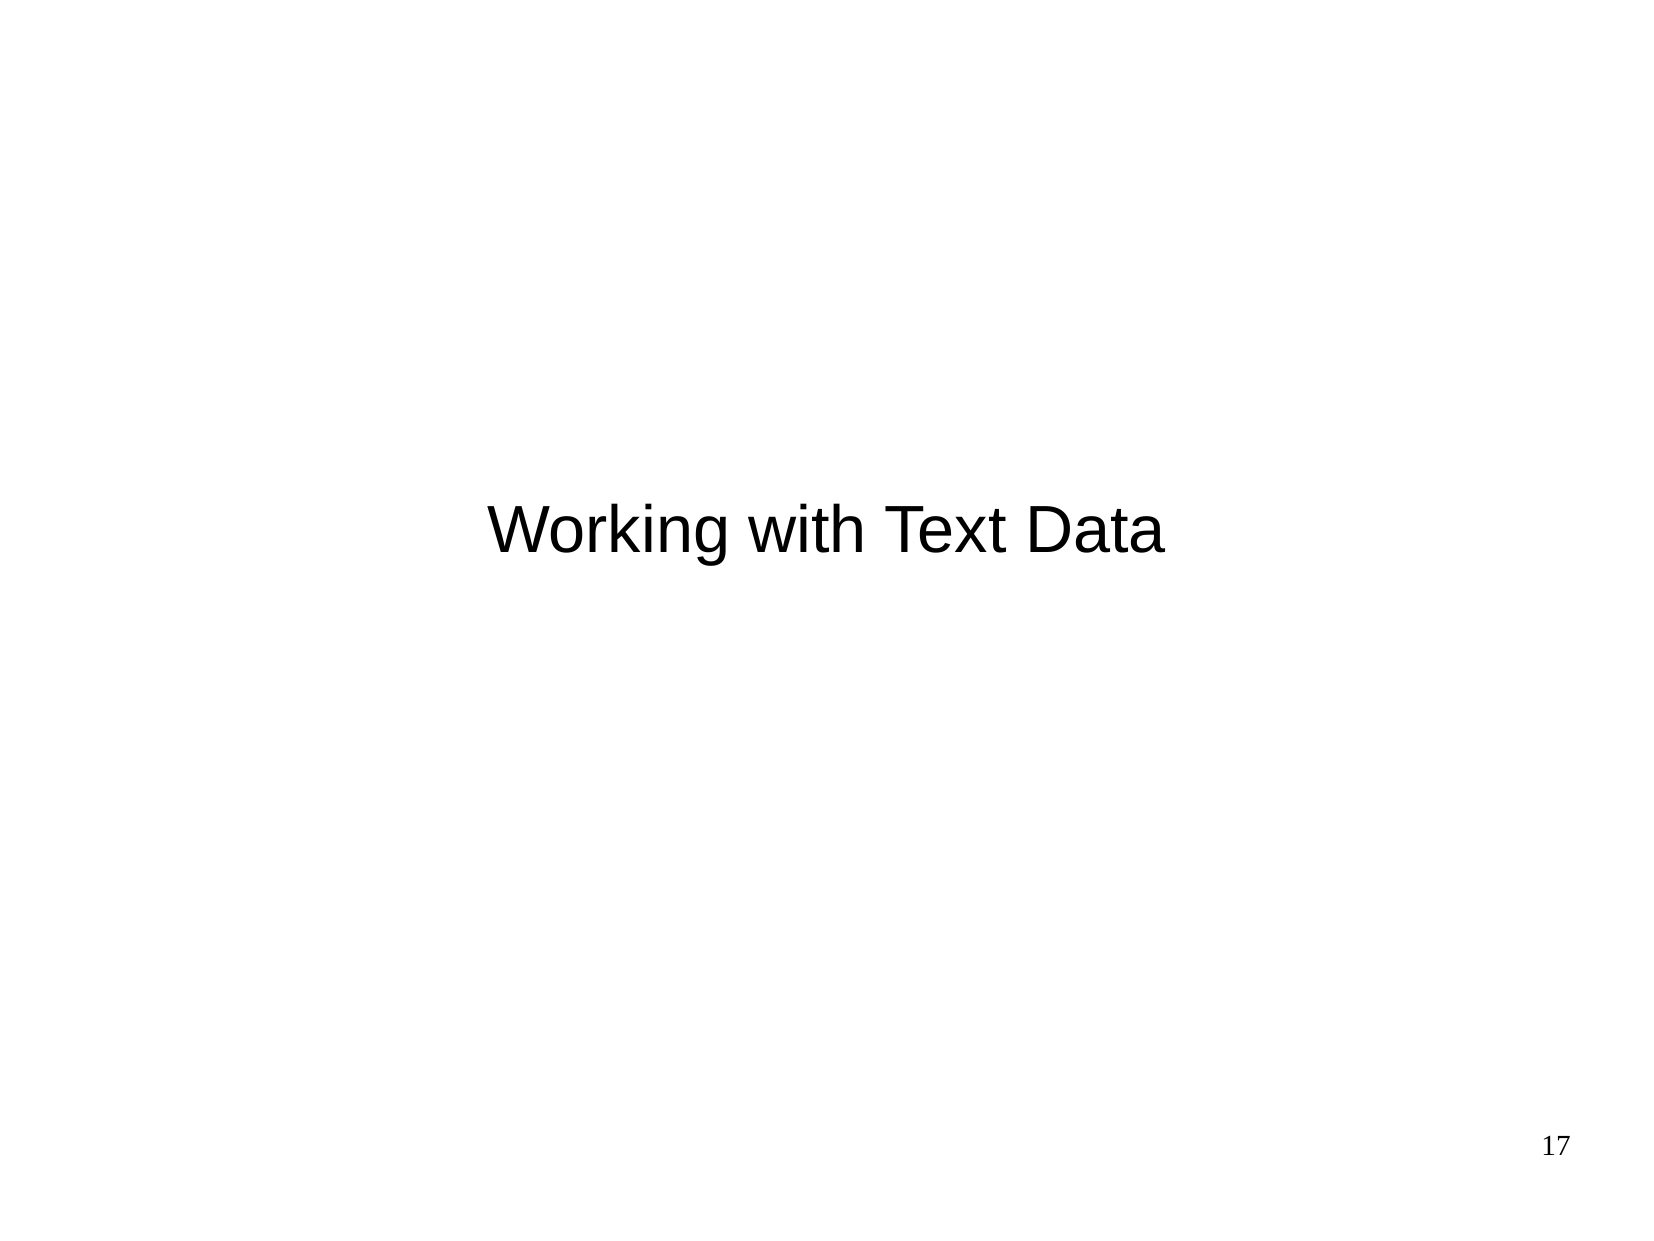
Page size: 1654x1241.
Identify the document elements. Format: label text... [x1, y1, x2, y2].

subtitle Working with Text Data [82, 49, 1571, 1010]
